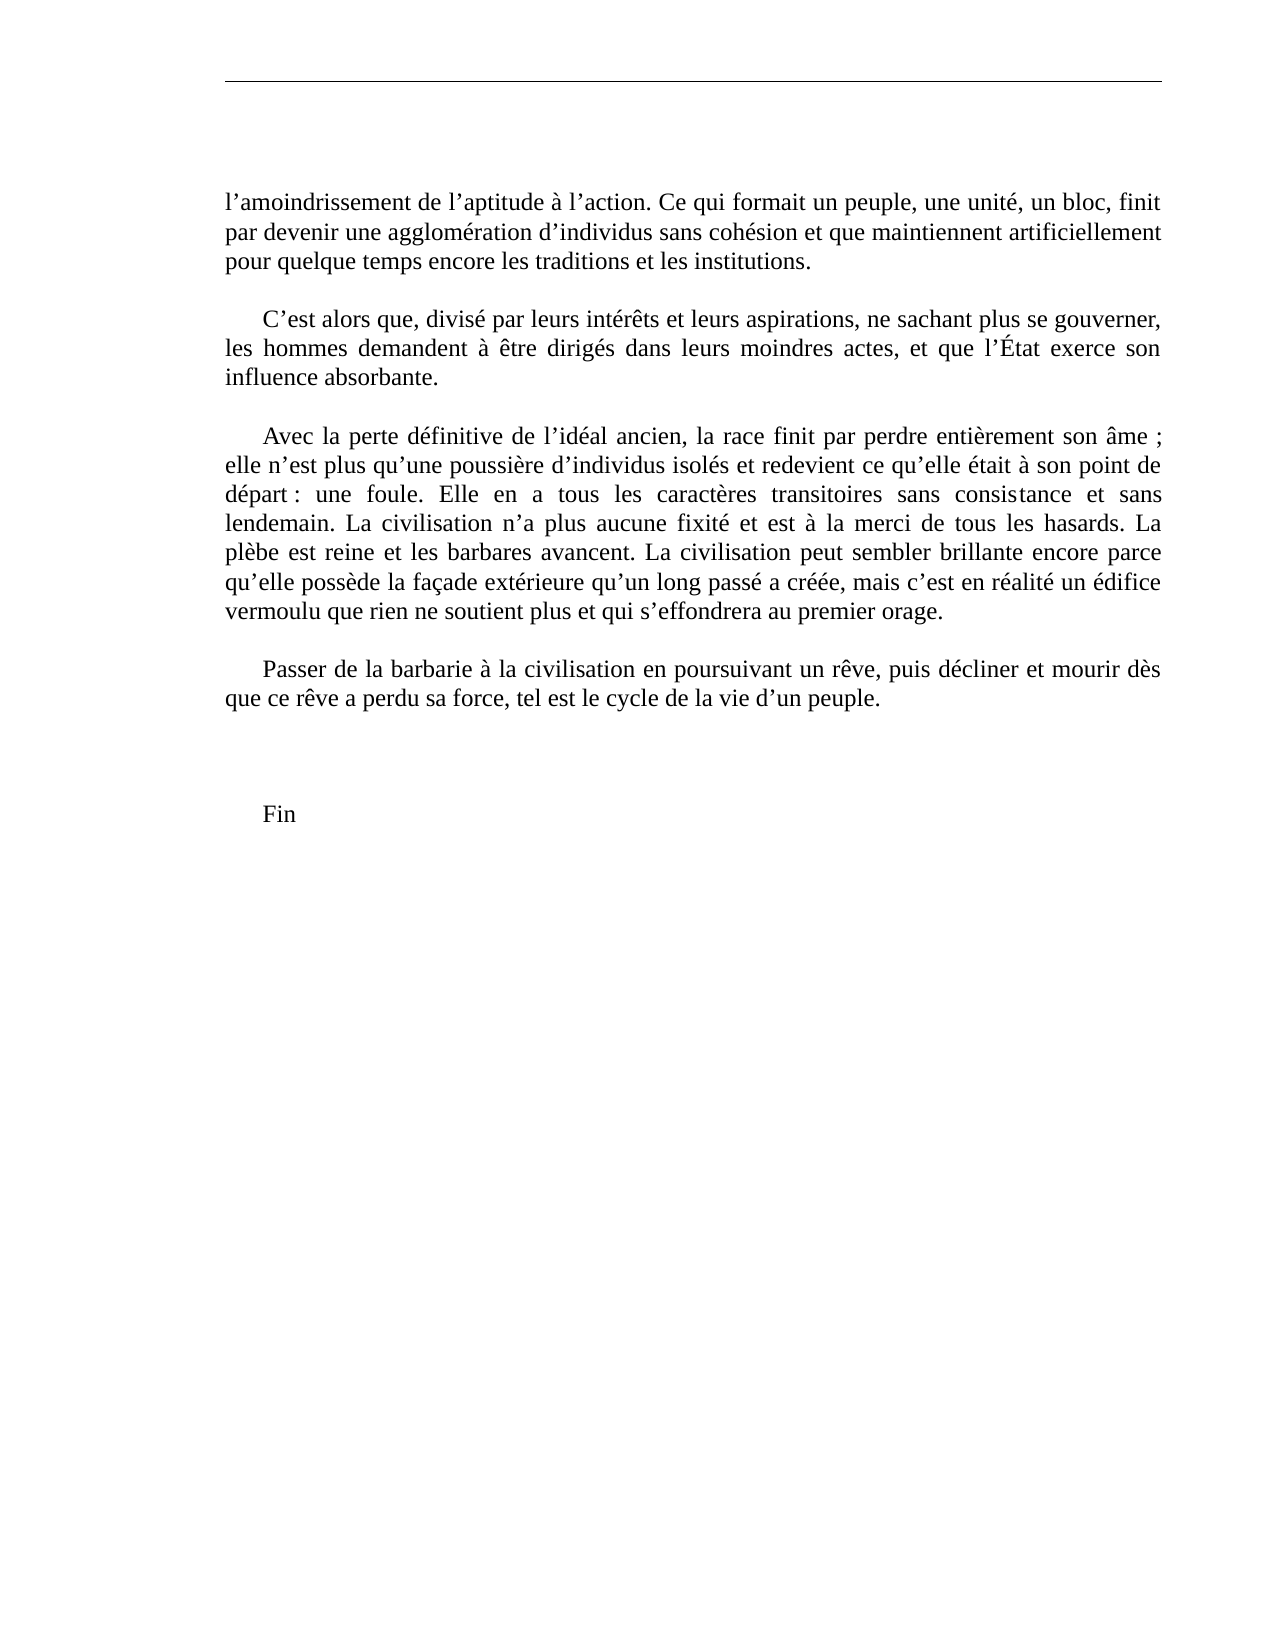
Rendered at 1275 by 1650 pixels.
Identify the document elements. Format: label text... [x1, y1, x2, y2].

text Avec la perte définitive de l’idéal ancien, la race finit par perdre entièrement son âme ; elle n’est plus qu’une poussière d’individus isolés et redevient ce qu’elle était à son point de départ : une foule. Elle en a tous les caractères transitoires sans consis­tance et sans lendemain. La civilisation n’a plus aucune fixité et est à la merci de tous les hasards. La plèbe est reine et les barbares avancent. La civilisation peut sembler brillante encore parce qu’elle possède la façade extérieure qu’un long passé a créée, mais c’est en réalité un édifice vermoulu que rien ne soutient plus et qui s’effondrera au premier orage. [225, 421, 1162, 625]
text l’amoindrissement de l’aptitude à l’action. Ce qui formait un peuple, une unité, un bloc, finit par devenir une agglomération d’individus sans cohésion et que maintiennent artificiellement pour quelque temps encore les traditions et les institutions. [225, 187, 1162, 275]
text C’est alors que, divisé par leurs intérêts et leurs aspirations, ne sachant plus se gouverner, les hommes demandent à être dirigés dans leurs moindres actes, et que l’État exerce son influence absorbante. [225, 304, 1162, 392]
text Fin [225, 799, 1162, 828]
text Passer de la barbarie à la civilisation en poursuivant un rêve, puis décliner et mourir dès que ce rêve a perdu sa force, tel est le cycle de la vie d’un peuple. [225, 654, 1162, 712]
